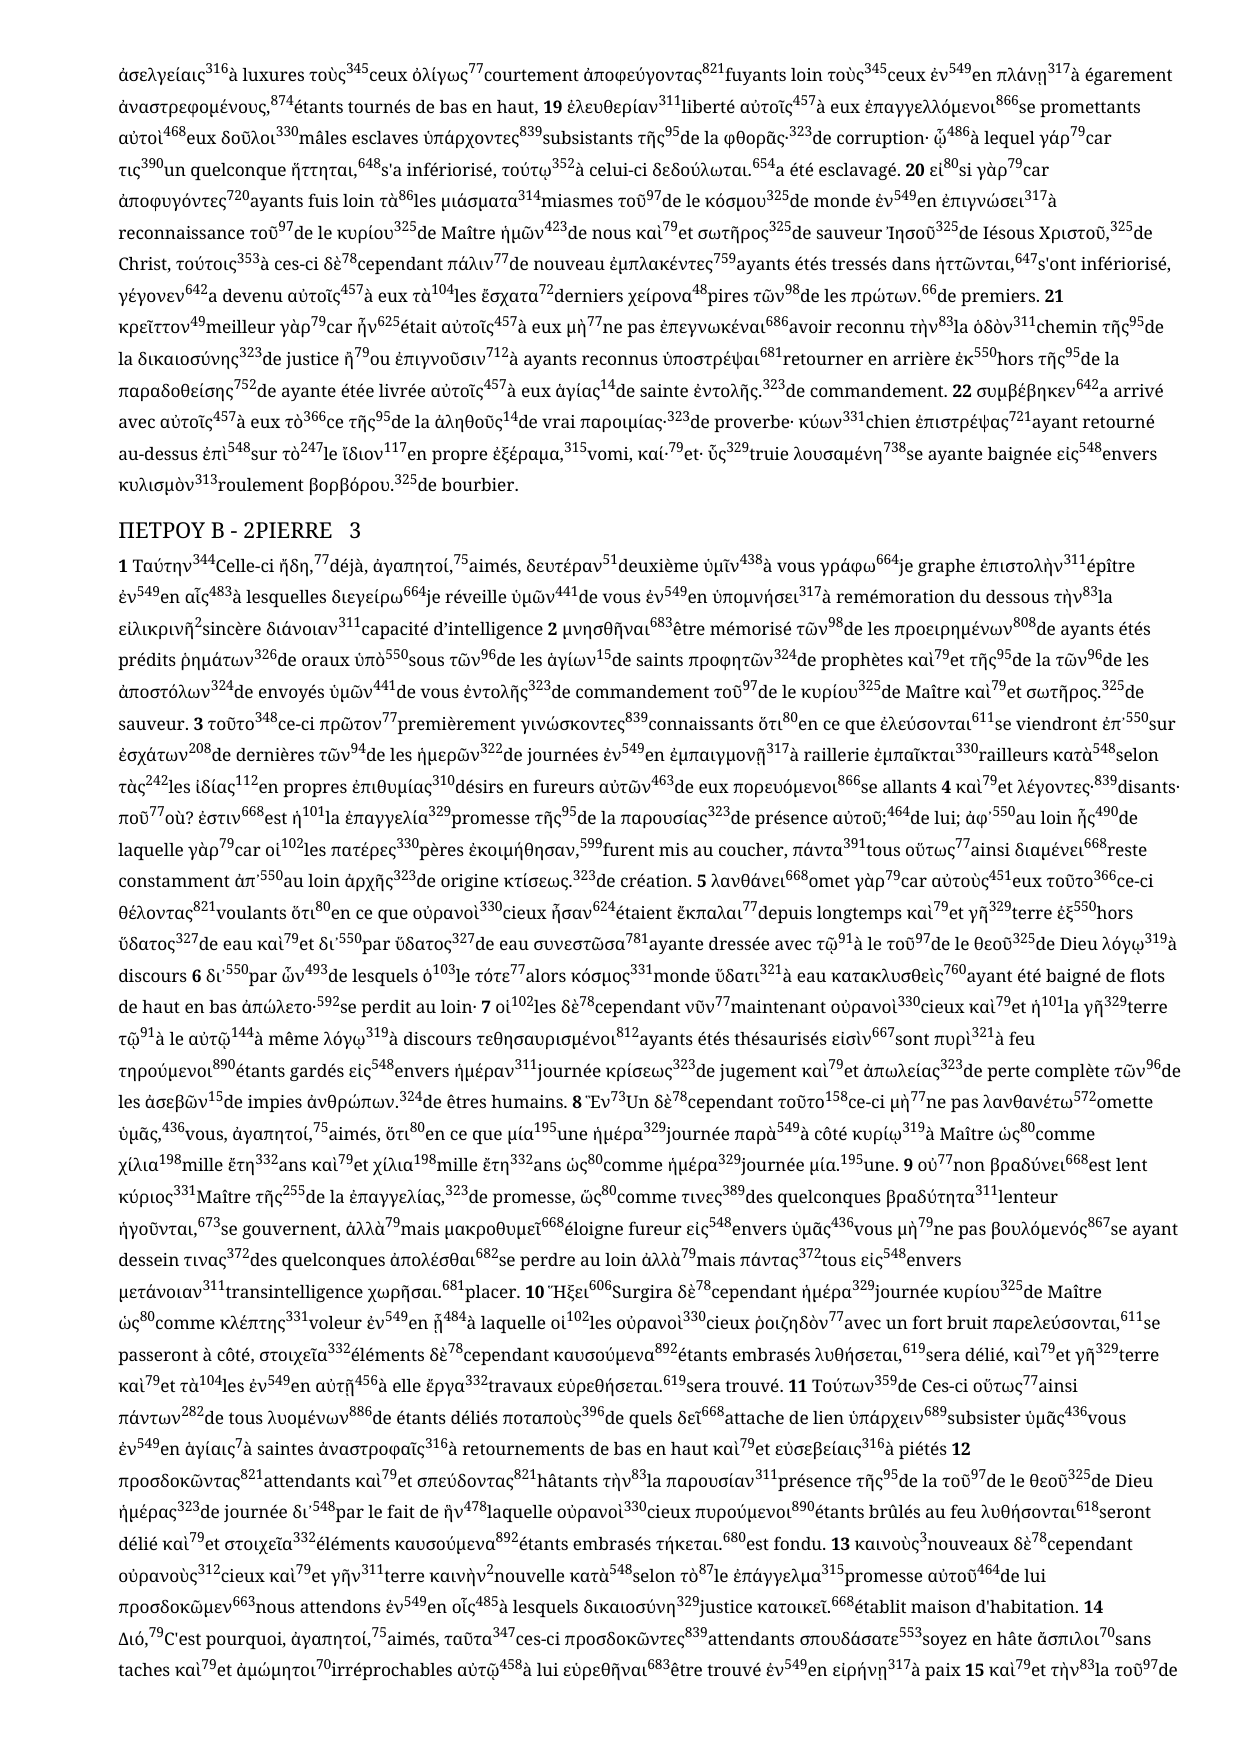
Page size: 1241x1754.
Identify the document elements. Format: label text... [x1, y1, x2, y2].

text 1 Ταύτην344Celle-ci ἤδη,77déjà, ἀγαπητοί,75aimés, δευτέραν51deuxième ὑμῖν438à vous γράφω664je graphe ἐπιστολὴν311épître ἐν549en αἷς483à lesquelles διεγείρω664je réveille ὑμῶν441de vous ἐν549en ὑπομνήσει317à remémoration du dessous τὴν83la εἰλικρινῆ2sincère διάνοιαν311capacité d’intelligence 2 μνησθῆναι683être mémorisé τῶν98de les προειρημένων808de ayants étés prédits ῥημάτων326de oraux ὑπὸ550sous τῶν96de les ἁγίων15de saints προφητῶν324de prophètes καὶ79et τῆς95de la τῶν96de les ἀποστόλων324de envoyés ὑμῶν441de vous ἐντολῆς323de commandement τοῦ97de le κυρίου325de Maître καὶ79et σωτῆρος.325de sauveur. 3 τοῦτο348ce-ci πρῶτον77premièrement γινώσκοντες839connaissants ὅτι80en ce que ἐλεύσονται611se viendront ἐπ᾽550sur ἐσχάτων208de dernières τῶν94de les ἡμερῶν322de journées ἐν549en ἐμπαιγμονῇ317à raillerie ἐμπαῖκται330railleurs κατὰ548selon τὰς242les ἰδίας112en propres ἐπιθυμίας310désirs en fureurs αὐτῶν463de eux πορευόμενοι866se allants 4 καὶ79et λέγοντες·839disants· ποῦ77où? ἐστιν668est ἡ101la ἐπαγγελία329promesse τῆς95de la παρουσίας323de présence αὐτοῦ;464de lui; ἀφ᾽550au loin ἧς490de laquelle γὰρ79car οἱ102les πατέρες330pères ἐκοιμήθησαν,599furent mis au coucher, πάντα391tous οὕτως77ainsi διαμένει668reste constamment ἀπ᾽550au loin ἀρχῆς323de origine κτίσεως.323de création. 5 λανθάνει668omet γὰρ79car αὐτοὺς451eux τοῦτο366ce-ci θέλοντας821voulants ὅτι80en ce que οὐρανοὶ330cieux ἦσαν624étaient ἔκπαλαι77depuis longtemps καὶ79et γῆ329terre ἐξ550hors ὕδατος327de eau καὶ79et δι᾽550par ὕδατος327de eau συνεστῶσα781ayante dressée avec τῷ91à le τοῦ97de le θεοῦ325de Dieu λόγῳ319à discours 6 δι᾽550par ὧν493de lesquels ὁ103le τότε77alors κόσμος331monde ὕδατι321à eau κατακλυσθεὶς760ayant été baigné de flots de haut en bas ἀπώλετο·592se perdit au loin· 7 οἱ102les δὲ78cependant νῦν77maintenant οὐρανοὶ330cieux καὶ79et ἡ101la γῆ329terre τῷ91à le αὐτῷ144à même λόγῳ319à discours τεθησαυρισμένοι812ayants étés thésaurisés εἰσὶν667sont πυρὶ321à feu τηρούμενοι890étants gardés εἰς548envers ἡμέραν311journée κρίσεως323de jugement καὶ79et ἀπωλείας323de perte complète τῶν96de les ἀσεβῶν15de impies ἀνθρώπων.324de êtres humains. 8 Ἓν73Un δὲ78cependant τοῦτο158ce-ci μὴ77ne pas λανθανέτω572omette ὑμᾶς,436vous, ἀγαπητοί,75aimés, ὅτι80en ce que μία195une ἡμέρα329journée παρὰ549à côté κυρίῳ319à Maître ὡς80comme χίλια198mille ἔτη332ans καὶ79et χίλια198mille ἔτη332ans ὡς80comme ἡμέρα329journée μία.195une. 9 οὐ77non βραδύνει668est lent κύριος331Maître τῆς255de la ἐπαγγελίας,323de promesse, ὥς80comme τινες389des quelconques βραδύτητα311lenteur ἡγοῦνται,673se gouvernent, ἀλλὰ79mais μακροθυμεῖ668éloigne fureur εἰς548envers ὑμᾶς436vous μὴ79ne pas βουλόμενός867se ayant dessein τινας372des quelconques ἀπολέσθαι682se perdre au loin ἀλλὰ79mais πάντας372tous εἰς548envers μετάνοιαν311transintelligence χωρῆσαι.681placer. 10 Ἥξει606Surgira δὲ78cependant ἡμέρα329journée κυρίου325de Maître ὡς80comme κλέπτης331voleur ἐν549en ᾗ484à laquelle οἱ102les οὐρανοὶ330cieux ῥοιζηδὸν77avec un fort bruit παρελεύσονται,611se passeront à côté, στοιχεῖα332éléments δὲ78cependant καυσούμενα892étants embrasés λυθήσεται,619sera délié, καὶ79et γῆ329terre καὶ79et τὰ104les ἐν549en αὐτῇ456à elle ἔργα332travaux εὑρεθήσεται.619sera trouvé. 11 Τούτων359de Ces-ci οὕτως77ainsi πάντων282de tous λυομένων886de étants déliés ποταποὺς396de quels δεῖ668attache de lien ὑπάρχειν689subsister ὑμᾶς436vous ἐν549en ἁγίαις7à saintes ἀναστροφαῖς316à retournements de bas en haut καὶ79et εὐσεβείαις316à piétés 12 προσδοκῶντας821attendants καὶ79et σπεύδοντας821hâtants τὴν83la παρουσίαν311présence τῆς95de la τοῦ97de le θεοῦ325de Dieu ἡμέρας323de journée δι᾽548par le fait de ἣν478laquelle οὐρανοὶ330cieux πυρούμενοι890étants brûlés au feu λυθήσονται618seront délié καὶ79et στοιχεῖα332éléments καυσούμενα892étants embrasés τήκεται.680est fondu. 13 καινοὺς3nouveaux δὲ78cependant οὐρανοὺς312cieux καὶ79et γῆν311terre καινὴν2nouvelle κατὰ548selon τὸ87le ἐπάγγελμα315promesse αὐτοῦ464de lui προσδοκῶμεν663nous attendons ἐν549en οἷς485à lesquels δικαιοσύνη329justice κατοικεῖ.668établit maison d'habitation. 14 Διό,79C'est pourquoi, ἀγαπητοί,75aimés, ταῦτα347ces-ci προσδοκῶντες839attendants σπουδάσατε553soyez en hâte ἄσπιλοι70sans taches καὶ79et ἀμώμητοι70irréprochables αὐτῷ458à lui εὑρεθῆναι683être trouvé ἐν549en εἰρήνῃ317à paix 15 καὶ79et τὴν83la τοῦ97de le κυρίου325de Maître ἡμῶν423de nous μακροθυμίαν311distance de fureur σωτηρίαν311sauvetage ἡγεῖσθε,573que vous vous gouvernez, καθὼς77de haut en bas comme καὶ77aussi ὁ103le ἀγαπητὸς71aimé ἡμῶν423de nous ἀδελφὸς331frère Παῦλος331Paulus κατὰ548selon τὴν83la δοθεῖσαν742ayante étée donnée αὐτῷ458à lui σοφίαν311sagesse ἔγραψεν586grapha ὑμῖν,438à vous, 16 ὡς80comme καὶ77aussi ἐν549en πάσαις272à toutes ἐπιστολαῖς316à épîtres λαλῶν840bavardant ἐν549en αὐταῖς455à elles περὶ550autour τούτων359de ces-ci ἐν549en αἷς483à lesquelles ἐστιν668est δυσνόητά48difficiles à comprendre τινα288des quelconques ἃ481lesquels οἱ102les ἀμαθεῖς70ignorants καὶ79et ἀστήρικτοι70non affermis στρεβλοῦσιν667tordent ὡς80comme καὶ77aussi τὰς82les λοιπὰς112restantes γραφὰς310graphes πρὸς548vers τὴν243la ἰδίαν344en propre αὐτῶν463de eux ἀπώλειαν.311perte complète. 17 Ὑμεῖς447Vous οὖν,79donc, ἀγαπητοί,75aimés, προγινώσκοντες839connaissants avant φυλάσσεσθε,573que vous vous gardiennez, ἵνα80afin que μὴ77ne pas τῇ89à la τῶν96de les ἀθέσμων64de sans institutions πλάνῃ317à égarement συναπαχθέντες759ayants étés emmenés avec ἐκπέσητε896que vous tombiez dehors τοῦ257de le ἰδίου127de en propre στηριγμοῦ,325de fixité, 18 αὐξάνετε569croissez δὲ78cependant ἐν549en χάριτι317à grâce καὶ79et γνώσει317à connaissance τοῦ97de le κυρίου325de Maître ἡμῶν423de nous καὶ79et σωτῆρος325de sauveur Ἰησοῦ325de Iésous Χριστοῦ.325de Christ. αὐτῷ458à lui ἡ101la δόξα329gloire καὶ79et νῦν77maintenant καὶ79et εἰς548envers ἡμέραν311journée αἰῶνος.325de ère. ἀμήν·304amen· [118, 550, 1181, 1682]
text ΠΕΤΡΟΥ Β - 2PIERRE 3 [118, 516, 1181, 545]
text 1 Ἐγένοντο591Se devinrent δὲ78cependant καὶ77aussi ψευδοπροφῆται330faux prophètes ἐν549en τῷ91à le λαῷ,319à peuple, ὡς80comme καὶ77aussi ἐν549en ὑμῖν438à vous ἔσονται611se seront ψευδοδιδάσκαλοι330faux enseignants οἵτινες497lesquels des quelconques παρεισάξουσιν605introduiront à côté αἱρέσεις310hérésies ἀπωλείας323de perte complète καὶ77aussi τὸν85le ἀγοράσαντα707ayant acheté à l'agora αὐτοὺς451eux δεσπότην313despote ἀρνούμενοι866se niants ἐπάγοντες839menants sur ἑαυτοῖς532à eux-mêmes ταχινὴν2rapide ἀπώλειαν.311perte complète. 2 καὶ79et πολλοὶ389nombreux ἐξακολουθήσουσιν605suivront dehors αὐτῶν463de eux ταῖς88à les ἀσελγείαις316à luxures δι᾽548par le fait de οὓς479lesquels ἡ101la ὁδὸς329chemin τῆς95de la ἀληθείας323de vérité βλασφημηθήσεται,619sera blasphémé, 3 καὶ79et ἐν549en πλεονεξίᾳ317à cupidité πλαστοῖς9à façonnés λόγοις318à discours ὑμᾶς436vous ἐμπορεύσονται611se négocieront οἷς485à lesquels τὸ105le κρίμα333objet de jugement ἔκπαλαι77depuis longtemps οὐκ77non ἀργεῖ668est sans travail καὶ79et ἡ101la ἀπώλεια329perte complète αὐτῶν463de eux οὐ77non νυστάζει.668assoupit. 4 Εἰ80Si γὰρ79car ὁ103le θεὸς331Dieu ἀγγέλων324de messagers ἁμαρτησάντων715de ayants fautés οὐκ77non ἐφείσατο592se épargna ἀλλὰ79mais σειραῖς316à lassos ζόφου325de sombre nuée ταρταρώσας721ayant jeté au Tartare παρέδωκεν586livra εἰς548envers κρίσιν311jugement τηρουμένους874étants gardés 5 καὶ79et ἀρχαίου16de originaire κόσμου325de monde οὐκ77non ἐφείσατο592se épargna ἀλλ᾽79mais ὄγδοον53huitième Νῶε313Noé δικαιοσύνης323de justice κήρυκα313annonciateur ἐφύλαξεν586gardienna κατακλυσμὸν313cataclysme κόσμῳ319à monde ἀσεβῶν64de impies ἐπάξας721ayant mené sur 6 καὶ79et πόλεις310cités Σοδόμων326de Sodomas καὶ79et Γομόρρας322de Gomorras τεφρώσας721ayant réduit en cendres καταστροφῇ317à catastrophe κατέκρινεν586condamna ὑπόδειγμα315sous-échantillon μελλόντων833de imminants ἀσεβεῖν689être impie τεθεικὼς783ayant posé 7 καὶ79et δίκαιον4juste Λὼτ313Lot καταπονούμενον875étant accablé de haut en bas ὑπὸ550sous τῆς95de la τῶν96de les ἀθέσμων64de sans institutions ἐν549en ἀσελγείᾳ317à luxure ἀναστροφῆς323de retournement de bas en haut ἐρρύσατο·592se délivra· 8 βλέμματι321à regard γὰρ79car καὶ79et ἀκοῇ317à ouïe ὁ103le δίκαιος71juste ἐγκατοικῶν840établissant maison d'habitation dedans ἐν549en αὐτοῖς457à eux ἡμέραν311journée ἐξ550hors ἡμέρας323de journée ψυχὴν311âme δικαίαν2juste ἀνόμοις11à sans lois ἔργοις320à travaux ἐβασάνιζεν.625torturait. 9 οἶδεν642a su κύριος331Maître εὐσεβεῖς52pieux ἐκ550hors πειρασμοῦ325de tentation ῥύεσθαι,690se délivrer, ἀδίκους52injustes δὲ78cependant εἰς548envers ἡμέραν311journée κρίσεως323de jugement κολαζομένους874étants corrigés τηρεῖν,689garder, 10 μάλιστα77surtout δὲ78cependant τοὺς345ceux ὀπίσω552derrière σαρκὸς323de chair ἐν549en ἐπιθυμίᾳ317à désir en fureur μιασμοῦ325de souillure πορευομένους848se allants καὶ79et κυριότητος323de maîtrise καταφρονοῦντας.821méprisants. τολμηταὶ330audacieux αὐθάδεις21arrogants δόξας310gloires οὐ77non τρέμουσιν667tremblent βλασφημοῦντες,839blasphémants, 11 ὅπου80là où ἄγγελοι330messagers ἰσχύϊ317à ténacité καὶ79et δυνάμει317à puissance μείζονες46plus grands ὄντες839étants οὐ77non φέρουσιν667portent κατ᾽550contre αὐτῶν463de eux παρὰ550à côté κυρίῳ319à Maître βλάσφημον2blasphématoire κρίσιν.311jugement. 12 Οὗτοι363Ceux-ci δὲ78cependant ὡς80comme ἄλογα23sans discours ζῷα332êtres vivants γεγεννημένα814ayants étés engendrés φυσικὰ72naturels εἰς548envers ἅλωσιν311capture καὶ79et φθορὰν311corruption ἐν549en οἷς487à lesquels ἀγνοοῦσιν667méconnaissent βλασφημοῦντες839blasphémants ἐν549en τῇ89à la φθορᾷ317à corruption αὐτῶν463de eux καὶ79et φθαρήσονται618seront corrompu 13 ἀδικούμενοι890étants faits injustice μισθὸν313salaire ἀδικίας323de injustice ἡδονὴν311plaisir ἡγούμενοι866se gouvernants τὴν83la ἐν549en ἡμέρᾳ317à journée τρυφήν,311délicatesse, σπίλοι330taches καὶ79et μῶμοι330reproches ἐντρυφῶντες839délectants ἐν549en ταῖς88à les ἀπάταις316à appâts αὐτῶν463de eux συνευωχούμενοι866se festoyants ensemble ὑμῖν,438à vous, 14 ὀφθαλμοὺς312yeux ἔχοντες839ayants μεστοὺς52pleins μοιχαλίδος323de adultère καὶ79et ἀκαταπαύστους52incessants ἁμαρτίας,323de faute, δελεάζοντες839amorçants ψυχὰς310âmes ἀστηρίκτους,1non affermies, καρδίαν311coeur γεγυμνασμένην794ayante étée gymnastiqué πλεονεξίας323de cupidité ἔχοντες,839ayants, κατάρας323de imprécation de haut en bas τέκνα.332enfants. 15 καταλιπόντες720ayants laissés en contrebas εὐθεῖαν2directe ὁδὸν311chemin ἐπλανήθησαν599furent égaré ἐξακολουθήσαντες720ayants suivis dehors τῇ89à la ὁδῷ317à chemin τοῦ97de le Βαλαὰμ325de Balaam τοῦ97de le Βοσὸρ325de Bosor ὃς498lequel μισθὸν313salaire ἀδικίας323de injustice ἠγάπησεν,586aima, 16 ἔλεγξιν311réfutation δὲ78cependant ἔσχεν586eut ἰδίας125de en propre παρανομίας·323de contrariation de la loi· ὑποζύγιον333bête sous joug ἄφωνον24sans son de voix ἐν549en ἀνθρώπου325de être humain φωνῇ317à son de voix φθεγξάμενον741se ayant prononcé un son ἐκώλυσεν586empêcha τὴν83la τοῦ97de le προφήτου325de prophète παραφρονίαν.311pensée à côté. 17 οὗτοί363ceux-ci εἰσιν667sont πηγαὶ328sources ἄνυδροι19sans eaux καὶ79et ὁμίχλαι328brumes ὑπὸ550sous λαίλαπος323de ouragan ἐλαυνόμεναι888étantes propulsées οἷς485à lesquels ὁ103le ζόφος331sombre nuée τοῦ99de le σκότους327de ténèbre τετήρηται.654a été gardé. 18 ὑπέρογκα54au-dessus de masses γὰρ79car ματαιότητος323de vanité φθεγγόμενοι866se prononçants un son δελεάζουσιν667amorcent ἐν549en ἐπιθυμίαις316à désirs en fureurs σαρκὸς323de chair ἀσελγείαις316à luxures τοὺς345ceux ὀλίγως77courtement ἀποφεύγοντας821fuyants loin τοὺς345ceux ἐν549en πλάνῃ317à égarement ἀναστρεφομένους,874étants tournés de bas en haut, 19 ἐλευθερίαν311liberté αὐτοῖς457à eux ἐπαγγελλόμενοι866se promettants αὐτοὶ468eux δοῦλοι330mâles esclaves ὑπάρχοντες839subsistants τῆς95de la φθορᾶς·323de corruption· ᾧ486à lequel γάρ79car τις390un quelconque ἥττηται,648s'a infériorisé, τούτῳ352à celui-ci δεδούλωται.654a été esclavagé. 20 εἰ80si γὰρ79car ἀποφυγόντες720ayants fuis loin τὰ86les μιάσματα314miasmes τοῦ97de le κόσμου325de monde ἐν549en ἐπιγνώσει317à reconnaissance τοῦ97de le κυρίου325de Maître ἡμῶν423de nous καὶ79et σωτῆρος325de sauveur Ἰησοῦ325de Iésous Χριστοῦ,325de Christ, τούτοις353à ces-ci δὲ78cependant πάλιν77de nouveau ἐμπλακέντες759ayants étés tressés dans ἡττῶνται,647s'ont infériorisé, γέγονεν642a devenu αὐτοῖς457à eux τὰ104les ἔσχατα72derniers χείρονα48pires τῶν98de les πρώτων.66de premiers. 21 κρεῖττον49meilleur γὰρ79car ἦν625était αὐτοῖς457à eux μὴ77ne pas ἐπεγνωκέναι686avoir reconnu τὴν83la ὁδὸν311chemin τῆς95de la δικαιοσύνης323de justice ἢ79ou ἐπιγνοῦσιν712à ayants reconnus ὑποστρέψαι681retourner en arrière ἐκ550hors τῆς95de la παραδοθείσης752de ayante étée livrée αὐτοῖς457à eux ἁγίας14de sainte ἐντολῆς.323de commandement. 22 συμβέβηκεν642a arrivé avec αὐτοῖς457à eux τὸ366ce τῆς95de la ἀληθοῦς14de vrai παροιμίας·323de proverbe· κύων331chien ἐπιστρέψας721ayant retourné au-dessus ἐπὶ548sur τὸ247le ἴδιον117en propre ἐξέραμα,315vomi, καί·79et· ὗς329truie λουσαμένη738se ayante baignée εἰς548envers κυλισμὸν313roulement βορβόρου.325de bourbier. [118, 59, 1181, 497]
